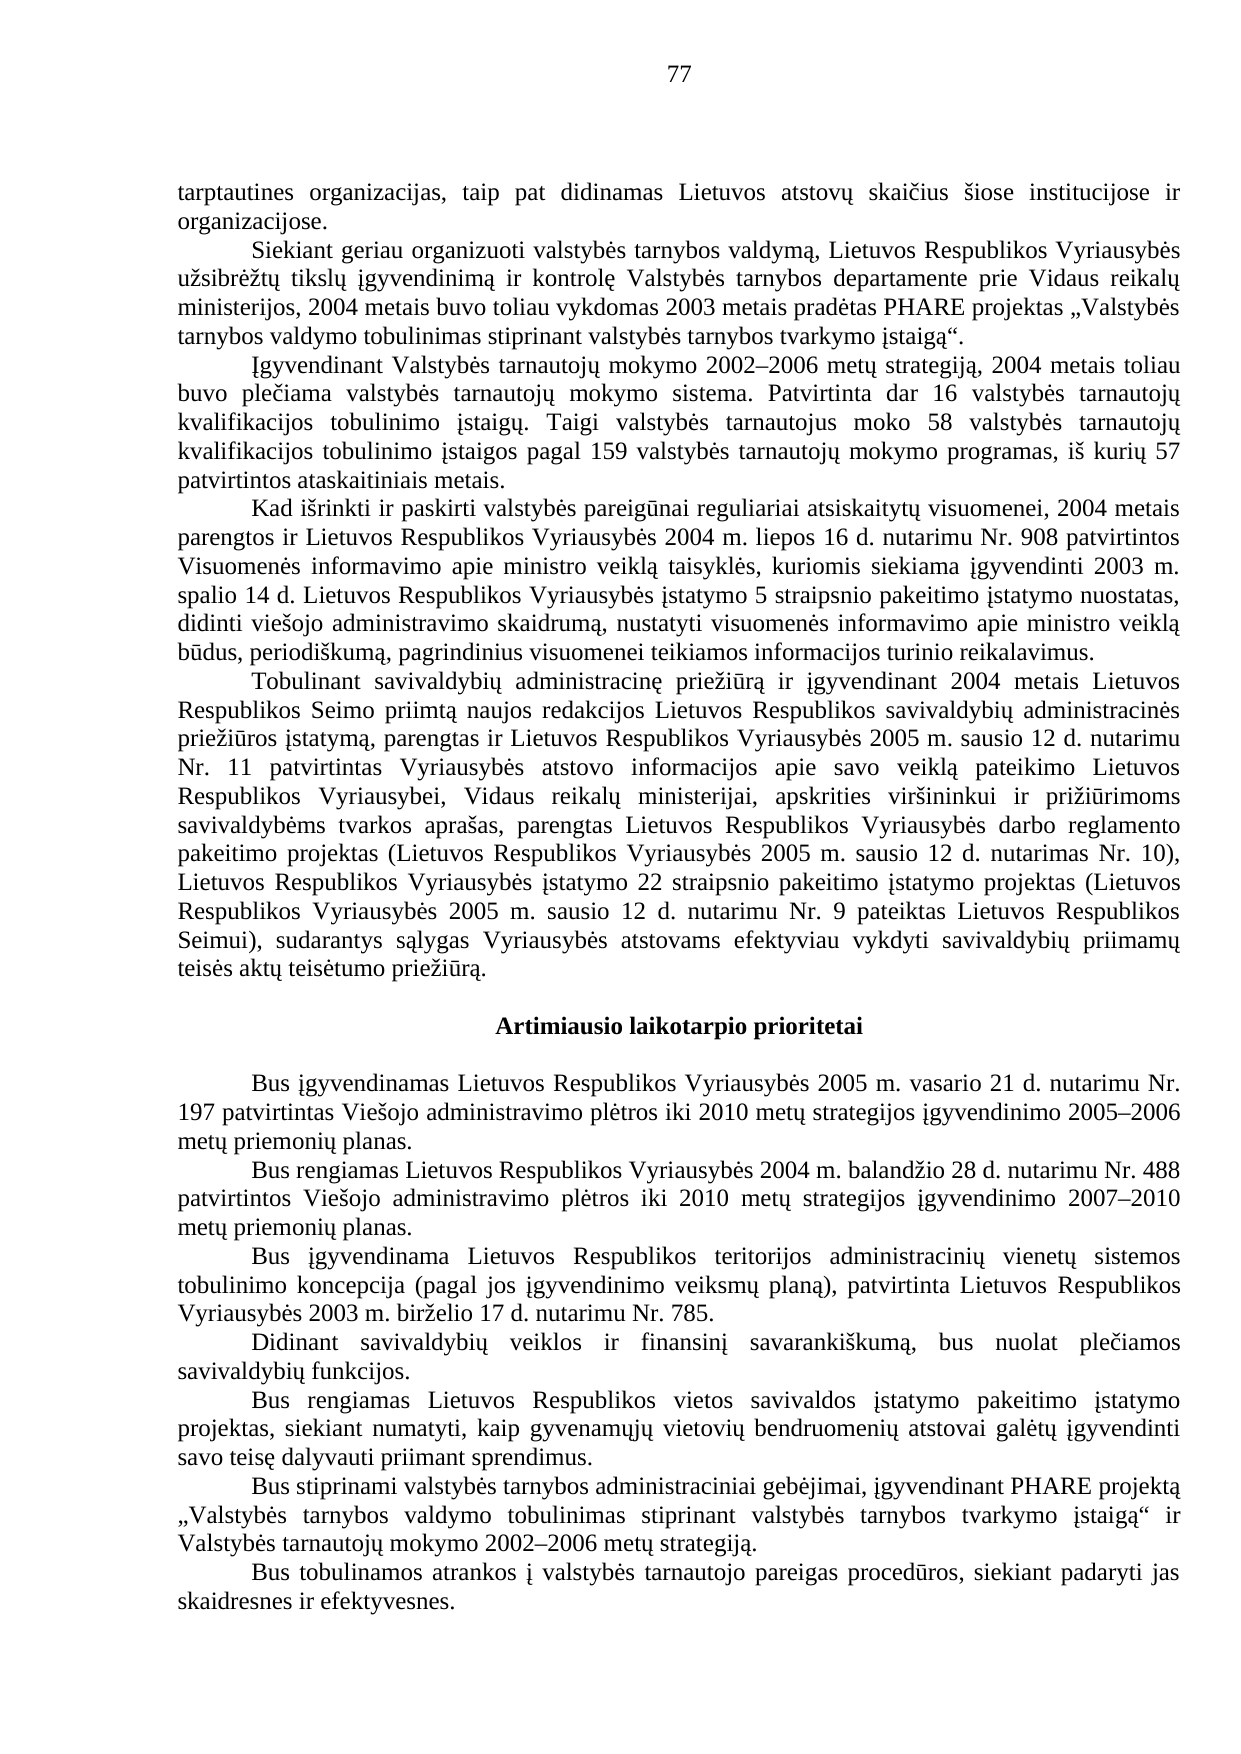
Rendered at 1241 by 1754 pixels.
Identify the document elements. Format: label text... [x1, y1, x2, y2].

text Bus įgyvendinamas Lietuvos Respublikos Vyriausybės 2005 m. vasario 21 d. nutarimu Nr. 197 patvirtintas Viešojo administravimo plėtros iki 2010 metų strategijos įgyvendinimo 2005–2006 metų priemonių planas. [177, 1068, 1181, 1155]
text Bus rengiamas Lietuvos Respublikos Vyriausybės 2004 m. balandžio 28 d. nutarimu Nr. 488 patvirtintos Viešojo administravimo plėtros iki 2010 metų strategijos įgyvendinimo 2007–2010 metų priemonių planas. [177, 1155, 1181, 1241]
text Bus rengiamas Lietuvos Respublikos vietos savivaldos įstatymo pakeitimo įstatymo projektas, siekiant numatyti, kaip gyvenamųjų vietovių bendruomenių atstovai galėtų įgyvendinti savo teisę dalyvauti priimant sprendimus. [177, 1385, 1181, 1471]
text Tobulinant savivaldybių administracinę priežiūrą ir įgyvendinant 2004 metais Lietuvos Respublikos Seimo priimtą naujos redakcijos Lietuvos Respublikos savivaldybių administracinės priežiūros įstatymą, parengtas ir Lietuvos Respublikos Vyriausybės 2005 m. sausio 12 d. nutarimu Nr. 11 patvirtintas Vyriausybės atstovo informacijos apie savo veiklą pateikimo Lietuvos Respublikos Vyriausybei, Vidaus reikalų ministerijai, apskrities viršininkui ir prižiūrimoms savivaldybėms tvarkos aprašas, parengtas Lietuvos Respublikos Vyriausybės darbo reglamento pakeitimo projektas (Lietuvos Respublikos Vyriausybės 2005 m. sausio 12 d. nutarimas Nr. 10), Lietuvos Respublikos Vyriausybės įstatymo 22 straipsnio pakeitimo įstatymo projektas (Lietuvos Respublikos Vyriausybės 2005 m. sausio 12 d. nutarimu Nr. 9 pateiktas Lietuvos Respublikos Seimui), sudarantys sąlygas Vyriausybės atstovams efektyviau vykdyti savivaldybių priimamų teisės aktų teisėtumo priežiūrą. [177, 666, 1181, 982]
text Įgyvendinant Valstybės tarnautojų mokymo 2002–2006 metų strategiją, 2004 metais toliau buvo plečiama valstybės tarnautojų mokymo sistema. Patvirtinta dar 16 valstybės tarnautojų kvalifikacijos tobulinimo įstaigų. Taigi valstybės tarnautojus moko 58 valstybės tarnautojų kvalifikacijos tobulinimo įstaigos pagal 159 valstybės tarnautojų mokymo programas, iš kurių 57 patvirtintos ataskaitiniais metais. [177, 350, 1181, 493]
text Siekiant geriau organizuoti valstybės tarnybos valdymą, Lietuvos Respublikos Vyriausybės užsibrėžtų tikslų įgyvendinimą ir kontrolę Valstybės tarnybos departamente prie Vidaus reikalų ministerijos, 2004 metais buvo toliau vykdomas 2003 metais pradėtas PHARE projektas „Valstybės tarnybos valdymo tobulinimas stiprinant valstybės tarnybos tvarkymo įstaigą“. [177, 235, 1181, 350]
text Artimiausio laikotarpio prioritetai [177, 1011, 1181, 1040]
text Didinant savivaldybių veiklos ir finansinį savarankiškumą, bus nuolat plečiamos savivaldybių funkcijos. [177, 1327, 1181, 1385]
text Bus įgyvendinama Lietuvos Respublikos teritorijos administracinių vienetų sistemos tobulinimo koncepcija (pagal jos įgyvendinimo veiksmų planą), patvirtinta Lietuvos Respublikos Vyriausybės 2003 m. birželio 17 d. nutarimu Nr. 785. [177, 1241, 1181, 1327]
text Bus stiprinami valstybės tarnybos administraciniai gebėjimai, įgyvendinant PHARE projektą „Valstybės tarnybos valdymo tobulinimas stiprinant valstybės tarnybos tvarkymo įstaigą“ ir Valstybės tarnautojų mokymo 2002–2006 metų strategiją. [177, 1471, 1181, 1557]
text tarptautines organizacijas, taip pat didinamas Lietuvos atstovų skaičius šiose institucijose ir organizacijose. [177, 177, 1181, 235]
text Kad išrinkti ir paskirti valstybės pareigūnai reguliariai atsiskaitytų visuomenei, 2004 metais parengtos ir Lietuvos Respublikos Vyriausybės 2004 m. liepos 16 d. nutarimu Nr. 908 patvirtintos Visuomenės informavimo apie ministro veiklą taisyklės, kuriomis siekiama įgyvendinti 2003 m. spalio 14 d. Lietuvos Respublikos Vyriausybės įstatymo 5 straipsnio pakeitimo įstatymo nuostatas, didinti viešojo administravimo skaidrumą, nustatyti visuomenės informavimo apie ministro veiklą būdus, periodiškumą, pagrindinius visuomenei teikiamos informacijos turinio reikalavimus. [177, 493, 1181, 666]
text Bus tobulinamos atrankos į valstybės tarnautojo pareigas procedūros, siekiant padaryti jas skaidresnes ir efektyvesnes. [177, 1557, 1181, 1615]
